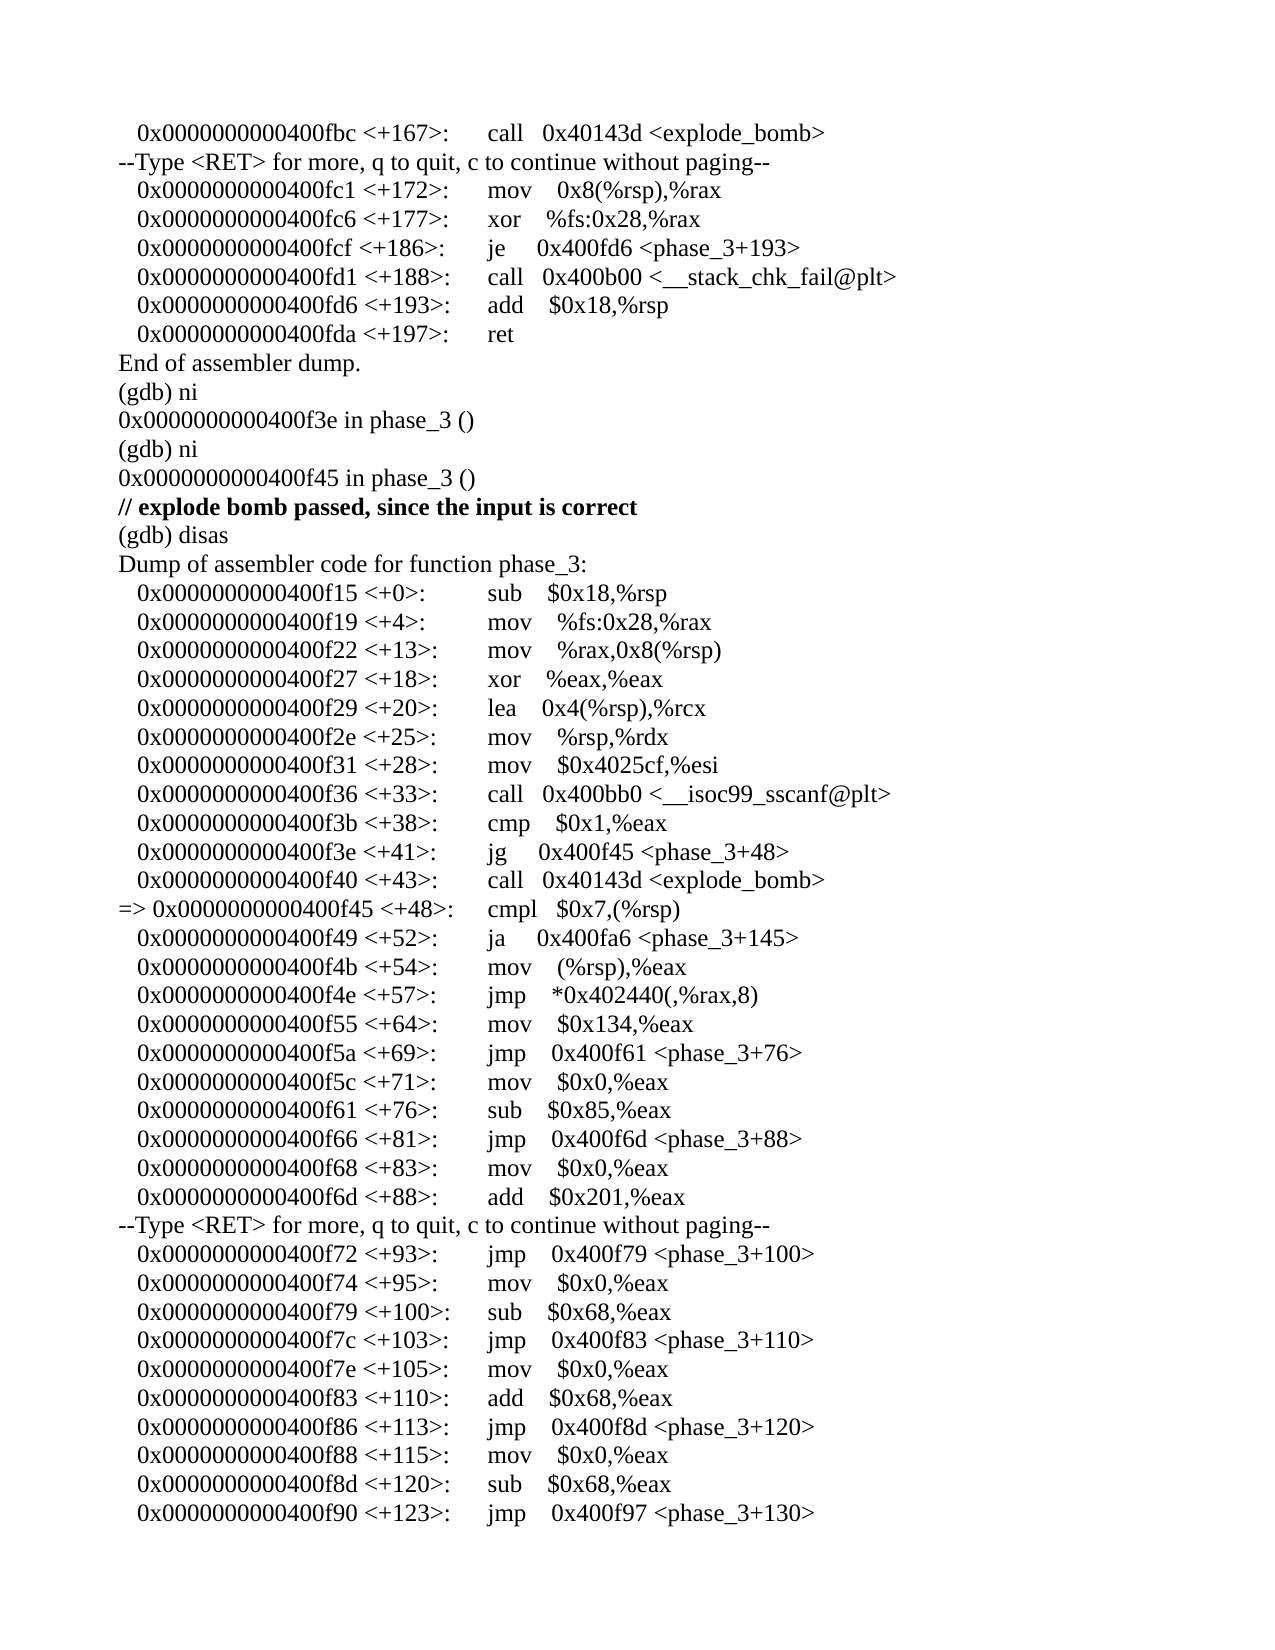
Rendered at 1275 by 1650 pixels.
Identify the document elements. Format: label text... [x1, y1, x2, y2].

text 0x0000000000400f3b <+38>: cmp $0x1,%eax [118, 808, 1157, 837]
text 0x0000000000400f90 <+123>: jmp 0x400f97 <phase_3+130> [118, 1498, 1157, 1527]
text 0x0000000000400f22 <+13>: mov %rax,0x8(%rsp) [118, 636, 1157, 664]
text // explode bomb passed, since the input is correct [118, 492, 1157, 521]
text 0x0000000000400f5c <+71>: mov $0x0,%eax [118, 1067, 1157, 1096]
text 0x0000000000400f74 <+95>: mov $0x0,%eax [118, 1268, 1157, 1297]
text 0x0000000000400f86 <+113>: jmp 0x400f8d <phase_3+120> [118, 1412, 1157, 1441]
text 0x0000000000400f83 <+110>: add $0x68,%eax [118, 1383, 1157, 1412]
text 0x0000000000400f5a <+69>: jmp 0x400f61 <phase_3+76> [118, 1038, 1157, 1067]
text --Type <RET> for more, q to quit, c to continue without paging-- [118, 147, 1157, 176]
text 0x0000000000400f7e <+105>: mov $0x0,%eax [118, 1354, 1157, 1383]
text 0x0000000000400f31 <+28>: mov $0x4025cf,%esi [118, 751, 1157, 779]
text (gdb) disas [118, 521, 1157, 549]
text End of assembler dump. [118, 348, 1157, 377]
text 0x0000000000400f36 <+33>: call 0x400bb0 <__isoc99_sscanf@plt> [118, 779, 1157, 808]
text 0x0000000000400f88 <+115>: mov $0x0,%eax [118, 1441, 1157, 1469]
text (gdb) ni [118, 434, 1157, 463]
text 0x0000000000400f72 <+93>: jmp 0x400f79 <phase_3+100> [118, 1239, 1157, 1268]
text 0x0000000000400f45 in phase_3 () [118, 463, 1157, 492]
text 0x0000000000400fbc <+167>: call 0x40143d <explode_bomb> [118, 118, 1157, 147]
text 0x0000000000400fd1 <+188>: call 0x400b00 <__stack_chk_fail@plt> [118, 262, 1157, 291]
text 0x0000000000400f15 <+0>: sub $0x18,%rsp [118, 578, 1157, 607]
text 0x0000000000400f3e in phase_3 () [118, 406, 1157, 434]
text 0x0000000000400f61 <+76>: sub $0x85,%eax [118, 1096, 1157, 1124]
text 0x0000000000400f79 <+100>: sub $0x68,%eax [118, 1297, 1157, 1326]
text 0x0000000000400f29 <+20>: lea 0x4(%rsp),%rcx [118, 693, 1157, 722]
text 0x0000000000400f40 <+43>: call 0x40143d <explode_bomb> [118, 866, 1157, 894]
text 0x0000000000400f2e <+25>: mov %rsp,%rdx [118, 722, 1157, 751]
text 0x0000000000400fd6 <+193>: add $0x18,%rsp [118, 291, 1157, 319]
text => 0x0000000000400f45 <+48>: cmpl $0x7,(%rsp) [118, 894, 1157, 923]
text 0x0000000000400f3e <+41>: jg 0x400f45 <phase_3+48> [118, 837, 1157, 866]
text 0x0000000000400f6d <+88>: add $0x201,%eax [118, 1182, 1157, 1211]
text 0x0000000000400fcf <+186>: je 0x400fd6 <phase_3+193> [118, 233, 1157, 262]
text 0x0000000000400f27 <+18>: xor %eax,%eax [118, 664, 1157, 693]
text 0x0000000000400fc6 <+177>: xor %fs:0x28,%rax [118, 204, 1157, 233]
text (gdb) ni [118, 377, 1157, 406]
text 0x0000000000400fc1 <+172>: mov 0x8(%rsp),%rax [118, 176, 1157, 204]
text 0x0000000000400f8d <+120>: sub $0x68,%eax [118, 1469, 1157, 1498]
text 0x0000000000400fda <+197>: ret [118, 319, 1157, 348]
text 0x0000000000400f49 <+52>: ja 0x400fa6 <phase_3+145> [118, 923, 1157, 952]
text 0x0000000000400f55 <+64>: mov $0x134,%eax [118, 1009, 1157, 1038]
text --Type <RET> for more, q to quit, c to continue without paging-- [118, 1211, 1157, 1239]
text 0x0000000000400f4e <+57>: jmp *0x402440(,%rax,8) [118, 981, 1157, 1009]
text 0x0000000000400f66 <+81>: jmp 0x400f6d <phase_3+88> [118, 1124, 1157, 1153]
text 0x0000000000400f7c <+103>: jmp 0x400f83 <phase_3+110> [118, 1326, 1157, 1354]
text Dump of assembler code for function phase_3: [118, 549, 1157, 578]
text 0x0000000000400f68 <+83>: mov $0x0,%eax [118, 1153, 1157, 1182]
text 0x0000000000400f4b <+54>: mov (%rsp),%eax [118, 952, 1157, 981]
text 0x0000000000400f19 <+4>: mov %fs:0x28,%rax [118, 607, 1157, 636]
